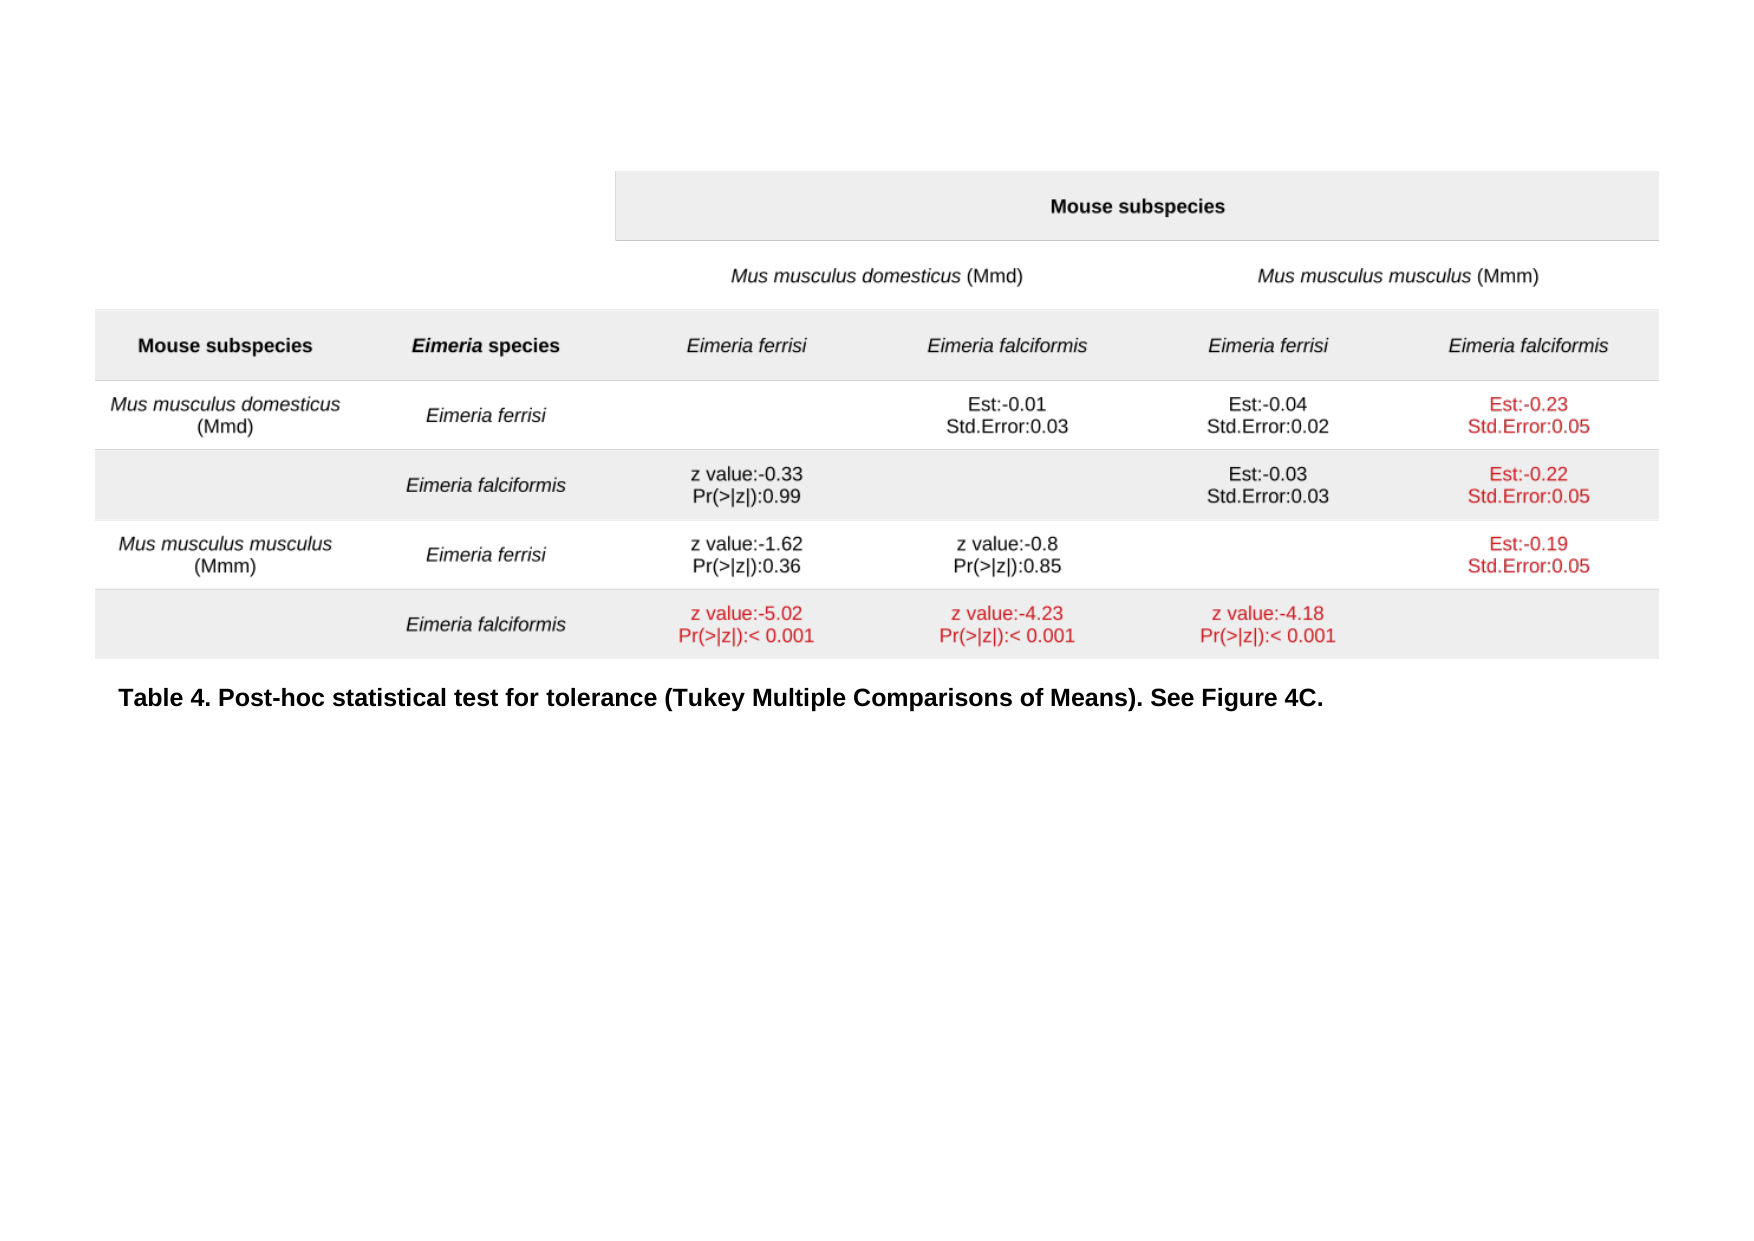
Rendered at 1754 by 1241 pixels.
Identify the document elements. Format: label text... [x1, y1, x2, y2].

picture [95, 171, 1659, 659]
text Table 4. Post-hoc statistical test for tolerance (Tukey Multiple Comparisons of Means). See Figure 4C. [118, 659, 1636, 712]
